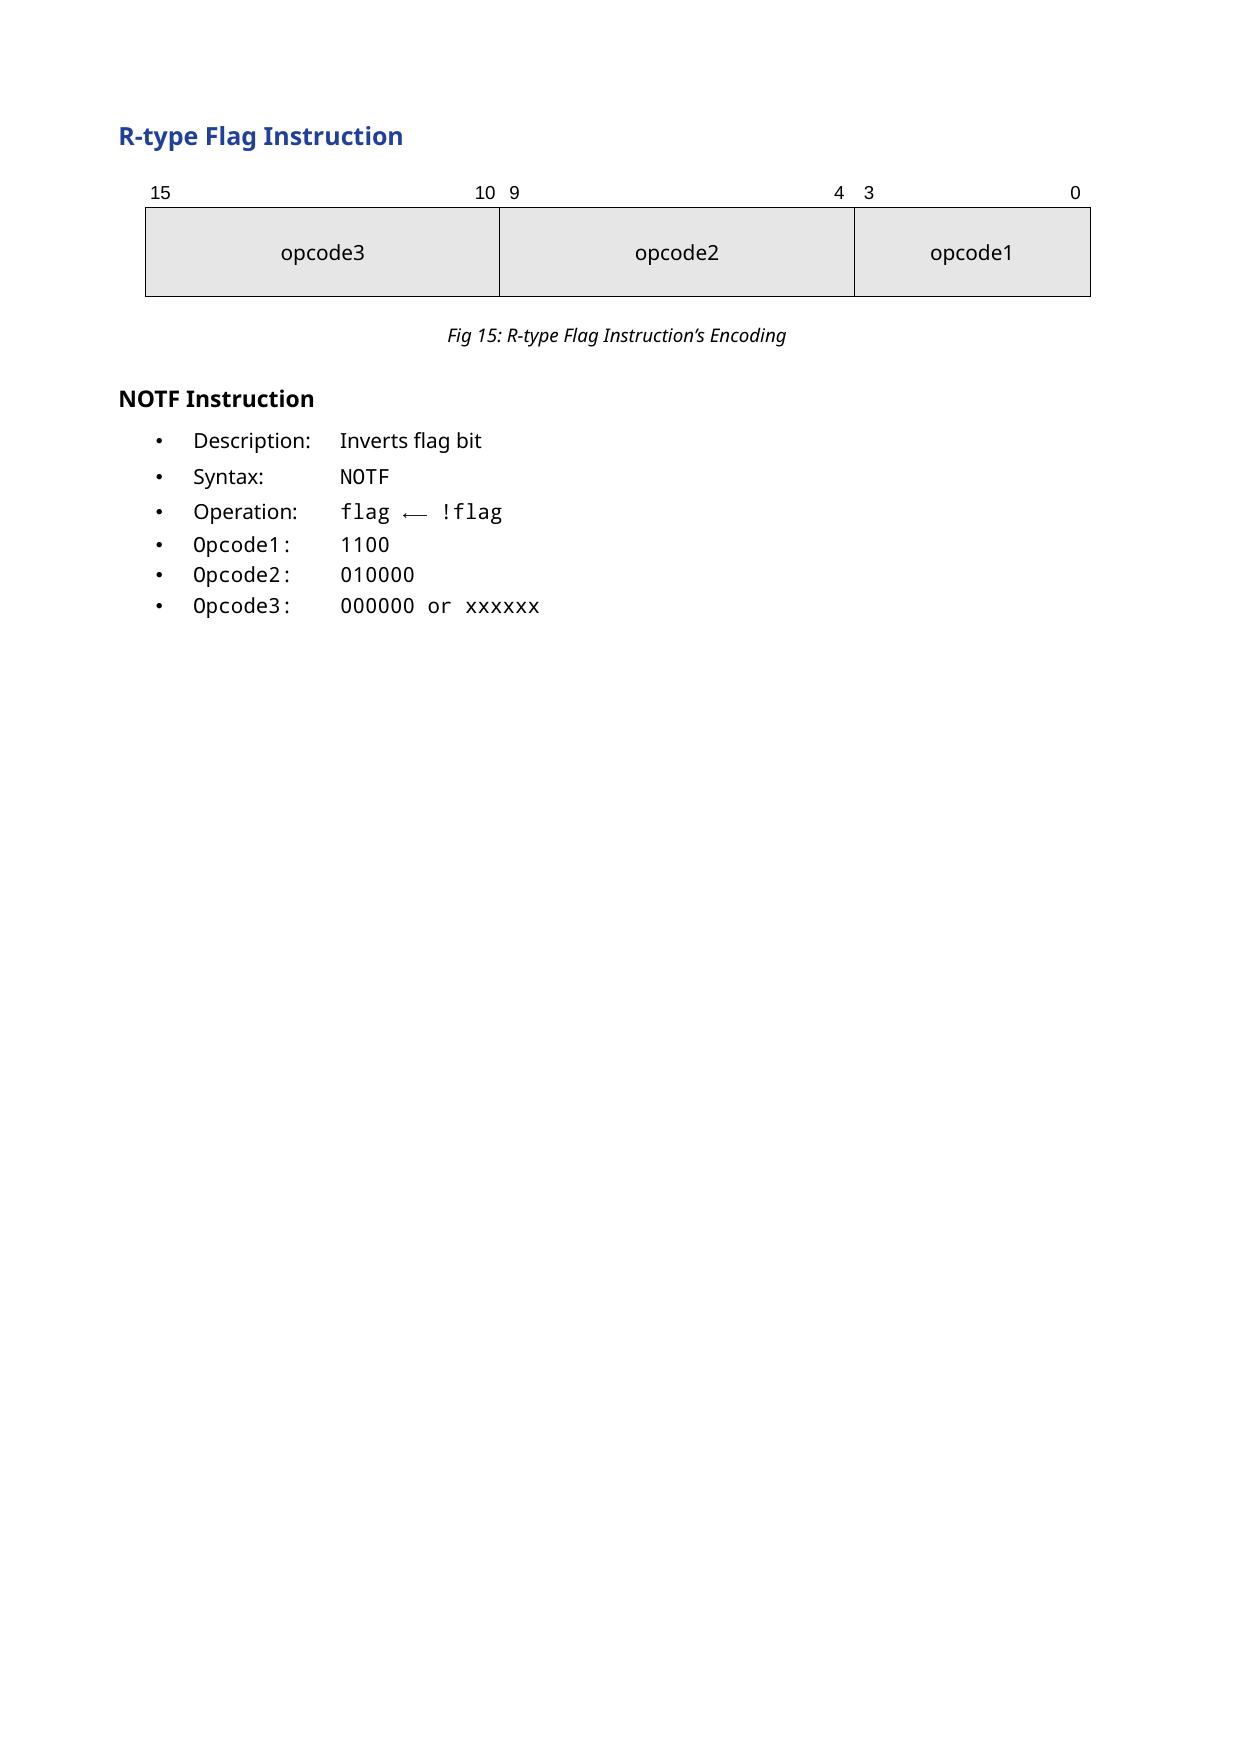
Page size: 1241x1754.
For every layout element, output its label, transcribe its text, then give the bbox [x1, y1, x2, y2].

text Fig 15: R-type Flag Instruction’s Encoding [145, 297, 1091, 348]
subtitle R-type Flag Instruction [118, 118, 1122, 152]
list Opcode1: 1100 [156, 533, 1122, 557]
list Opcode3: 000000 or xxxxxx [156, 594, 1122, 618]
text [145, 197, 1091, 207]
subtitle NOTF Instruction [118, 162, 1122, 414]
list Syntax: NOTF [156, 462, 1122, 490]
list Description: Inverts flag bit [156, 427, 1122, 455]
list Opcode2: 010000 [156, 563, 1122, 588]
list Operation: flag ⟵ !flag [156, 497, 1122, 526]
